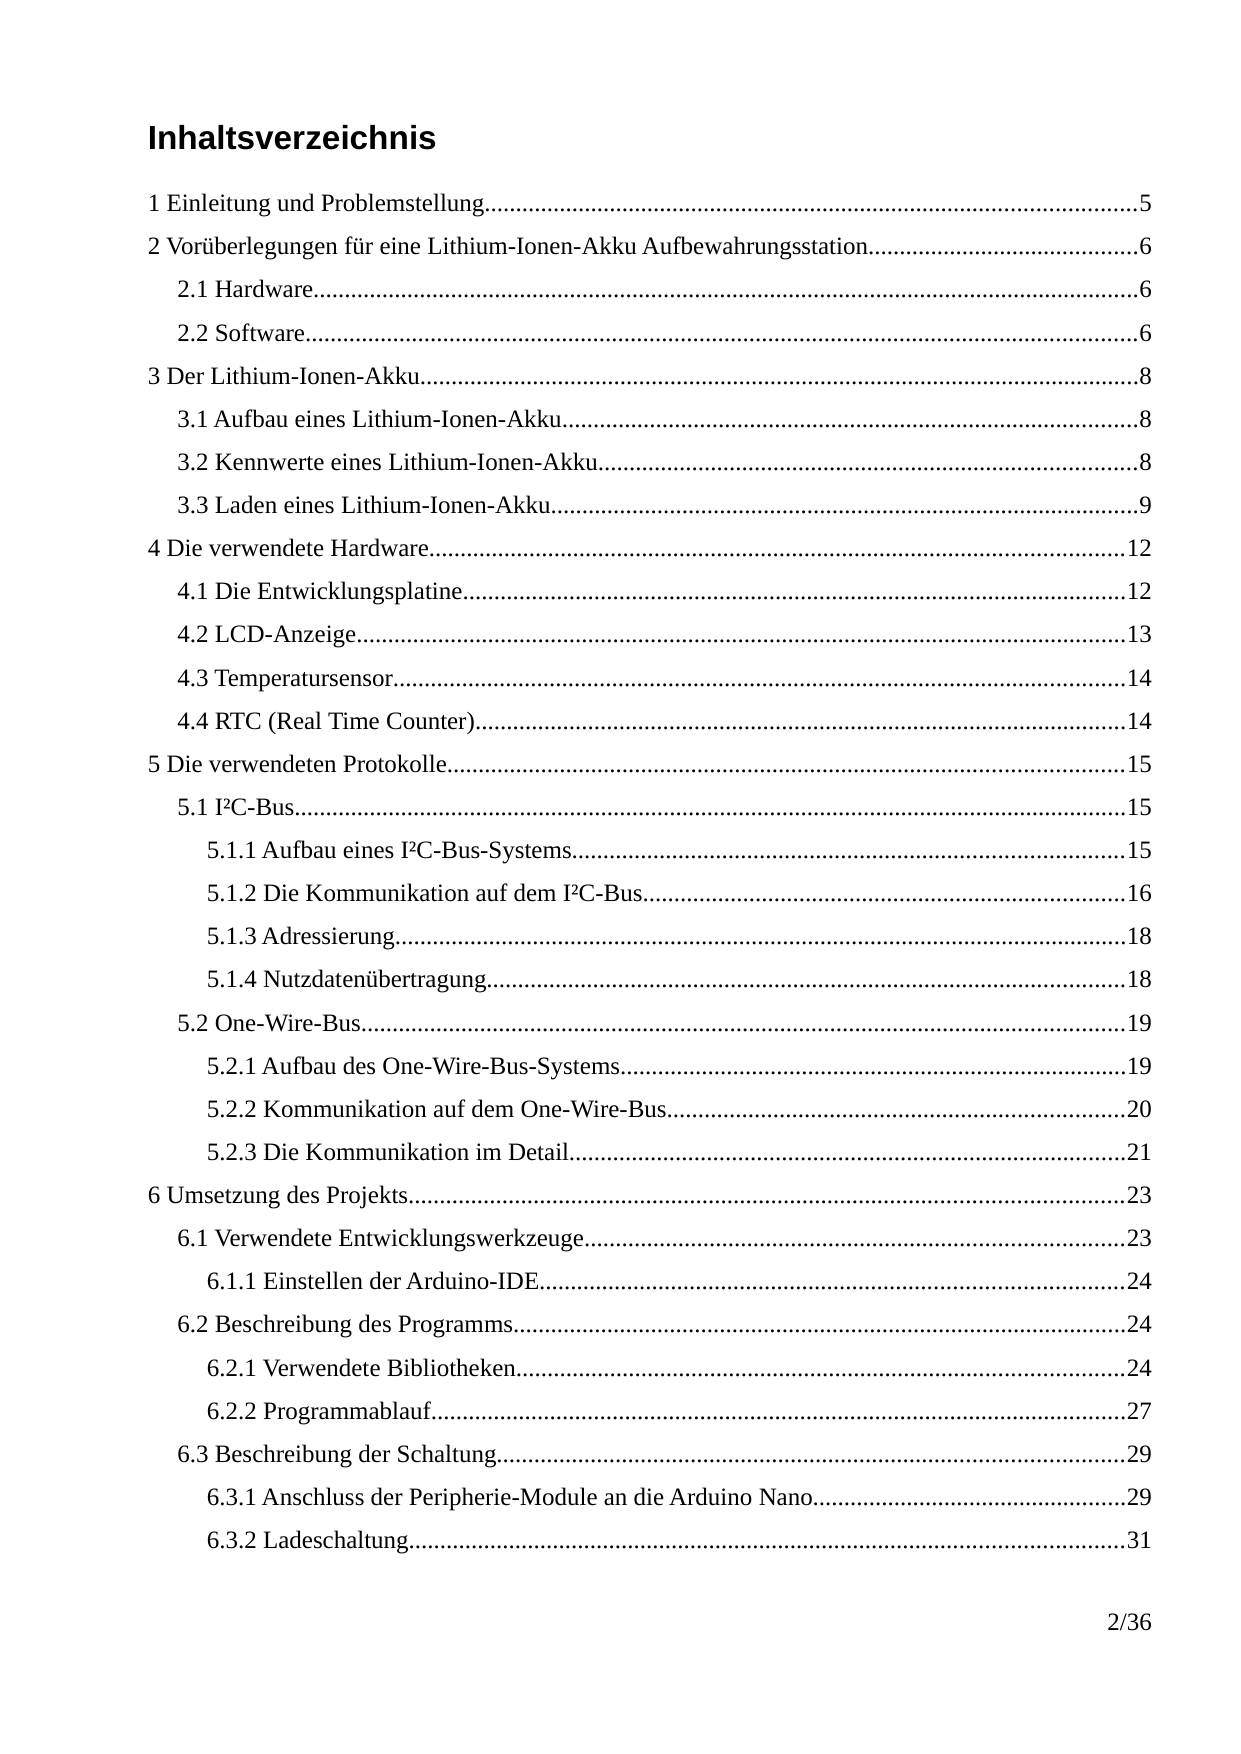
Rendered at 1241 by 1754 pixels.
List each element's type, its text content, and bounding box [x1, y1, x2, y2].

text 6 Umsetzung des Projekts 23 [148, 1180, 1152, 1209]
text 4.3 Temperatursensor 14 [177, 663, 1152, 691]
text 4 Die verwendete Hardware 12 [148, 533, 1152, 562]
text 5.1.1 Aufbau eines I²C-Bus-Systems 15 [207, 835, 1152, 864]
text 5.1 I²C-Bus 15 [177, 792, 1152, 821]
text 5.1.3 Adressierung 18 [207, 921, 1152, 950]
text 2.2 Software 6 [177, 318, 1152, 346]
text 5.1.2 Die Kommunikation auf dem I²C-Bus 16 [207, 878, 1152, 907]
text 6.3 Beschreibung der Schaltung 29 [177, 1439, 1152, 1468]
text 6.2 Beschreibung des Programms 24 [177, 1309, 1152, 1338]
text 5.2.2 Kommunikation auf dem One-Wire-Bus 20 [207, 1094, 1152, 1123]
text 4.4 RTC (Real Time Counter) 14 [177, 706, 1152, 734]
text 3 Der Lithium-Ionen-Akku 8 [148, 361, 1152, 389]
text 2.1 Hardware 6 [177, 274, 1152, 303]
text 3.3 Laden eines Lithium-Ionen-Akku 9 [177, 490, 1152, 519]
text 6.1.1 Einstellen der Arduino-IDE 24 [207, 1266, 1152, 1295]
subtitle Inhaltsverzeichnis [148, 118, 1152, 157]
text 6.3.1 Anschluss der Peripherie-Module an die Arduino Nano 29 [207, 1482, 1152, 1511]
text 6.2.2 Programmablauf 27 [207, 1396, 1152, 1424]
text 4.1 Die Entwicklungsplatine 12 [177, 576, 1152, 605]
text 5.2 One-Wire-Bus 19 [177, 1008, 1152, 1036]
text 3.1 Aufbau eines Lithium-Ionen-Akku 8 [177, 404, 1152, 433]
text 6.2.1 Verwendete Bibliotheken 24 [207, 1353, 1152, 1381]
text 1 Einleitung und Problemstellung 5 [148, 188, 1152, 217]
text 6.3.2 Ladeschaltung 31 [207, 1525, 1152, 1554]
text 6.1 Verwendete Entwicklungswerkzeuge 23 [177, 1223, 1152, 1252]
text 5 Die verwendeten Protokolle 15 [148, 749, 1152, 778]
text 2 Vorüberlegungen für eine Lithium-Ionen-Akku Aufbewahrungsstation 6 [148, 231, 1152, 260]
text 5.2.1 Aufbau des One-Wire-Bus-Systems 19 [207, 1051, 1152, 1079]
text 5.1.4 Nutzdatenübertragung 18 [207, 964, 1152, 993]
text 5.2.3 Die Kommunikation im Detail 21 [207, 1137, 1152, 1166]
text 3.2 Kennwerte eines Lithium-Ionen-Akku 8 [177, 447, 1152, 476]
text 4.2 LCD-Anzeige 13 [177, 619, 1152, 648]
